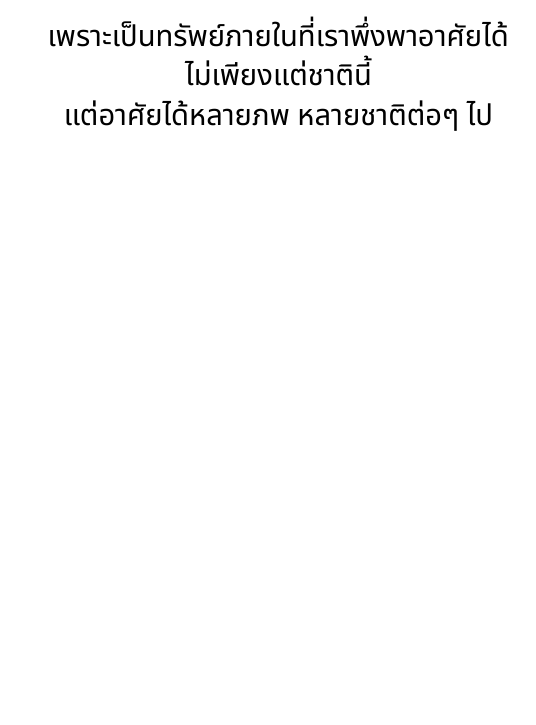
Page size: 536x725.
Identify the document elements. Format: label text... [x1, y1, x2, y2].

text แต่อาศัยได้หลายภพ หลายชาติต่อๆ ไป [43, 94, 521, 134]
text เพราะเป็นทรัพย์ภายในที่เราพึ่งพาอาศัยได้ [43, 15, 521, 55]
text ไม่เพียงแต่ชาตินี้ [43, 55, 521, 94]
